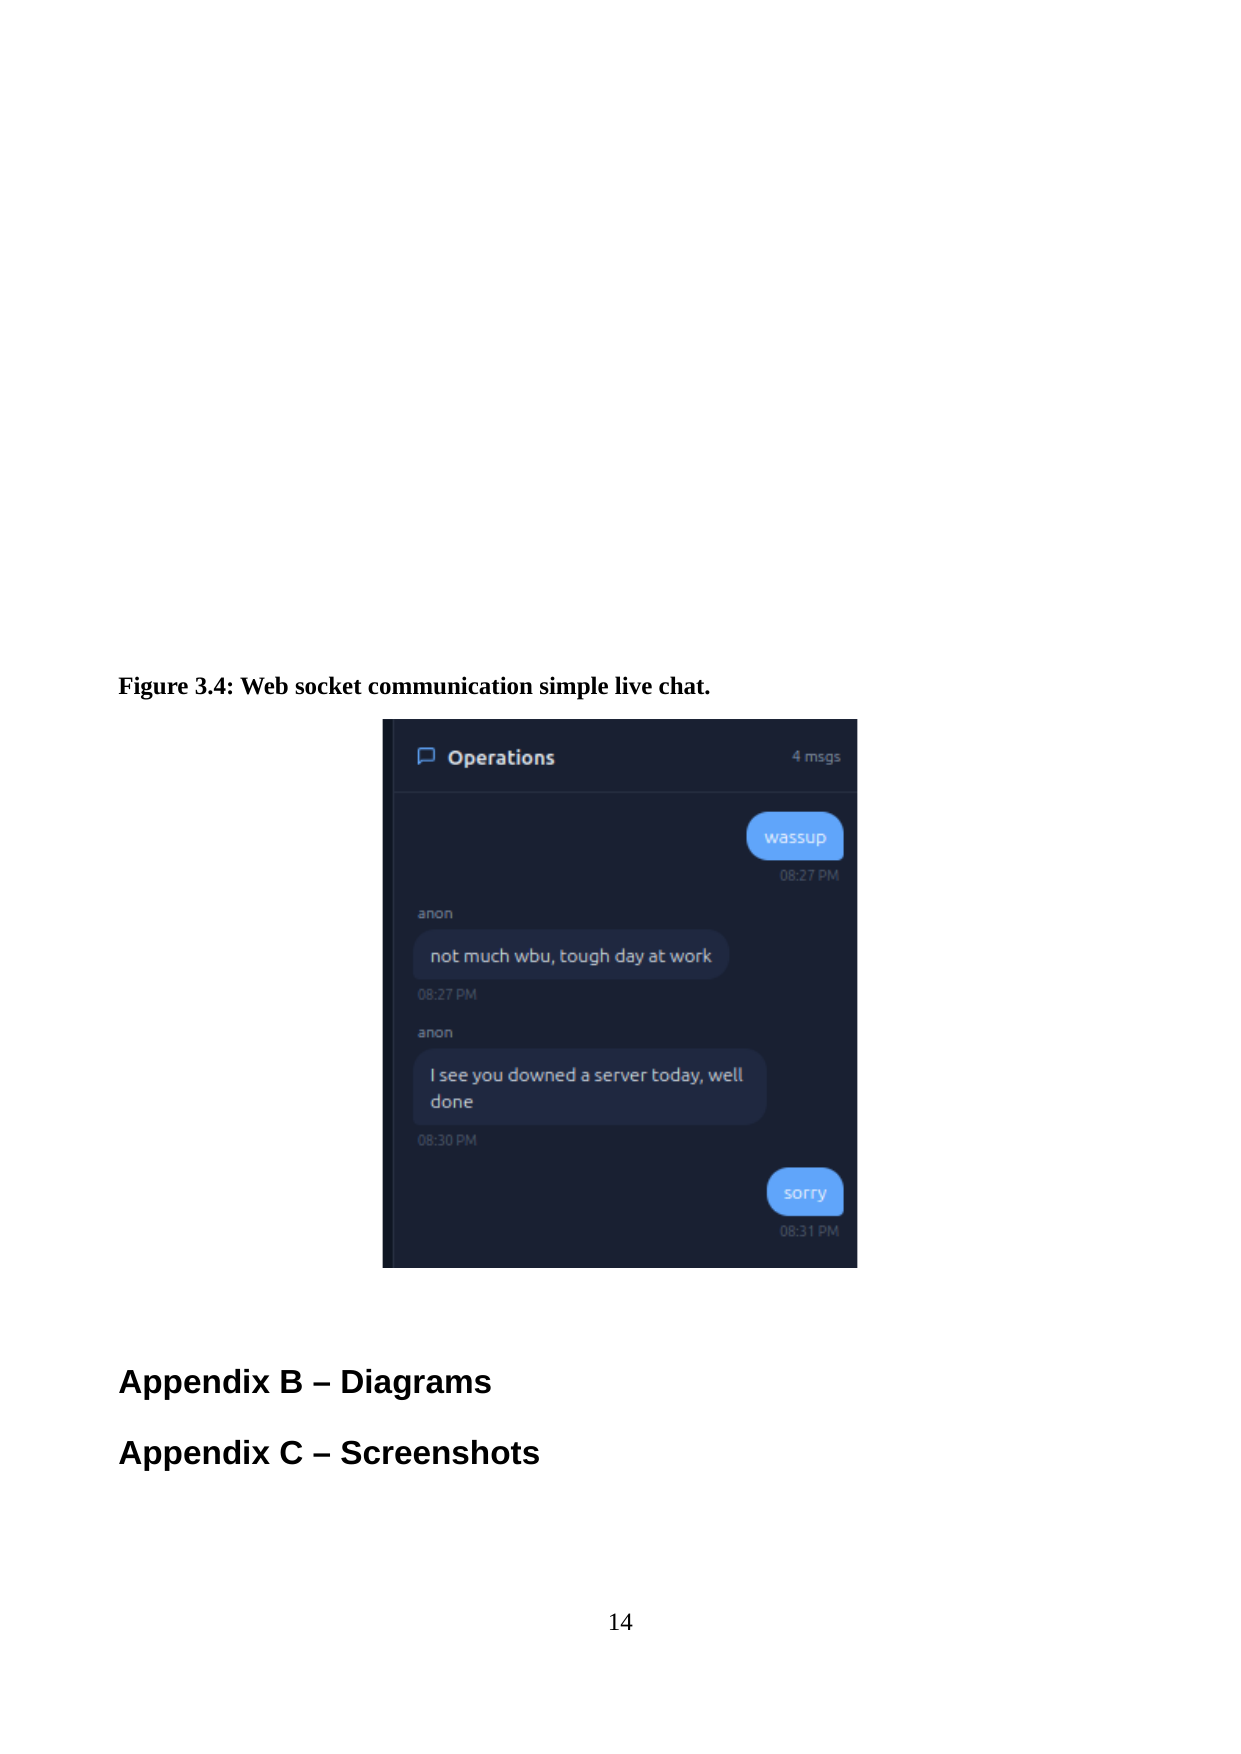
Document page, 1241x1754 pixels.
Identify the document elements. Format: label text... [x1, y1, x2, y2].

text Figure 3.4: Web socket communication simple live chat. [118, 671, 1122, 700]
subtitle Appendix C – Screenshots [118, 1433, 1122, 1472]
picture [382, 719, 858, 1268]
subtitle Appendix B – Diagrams [118, 1362, 1122, 1400]
